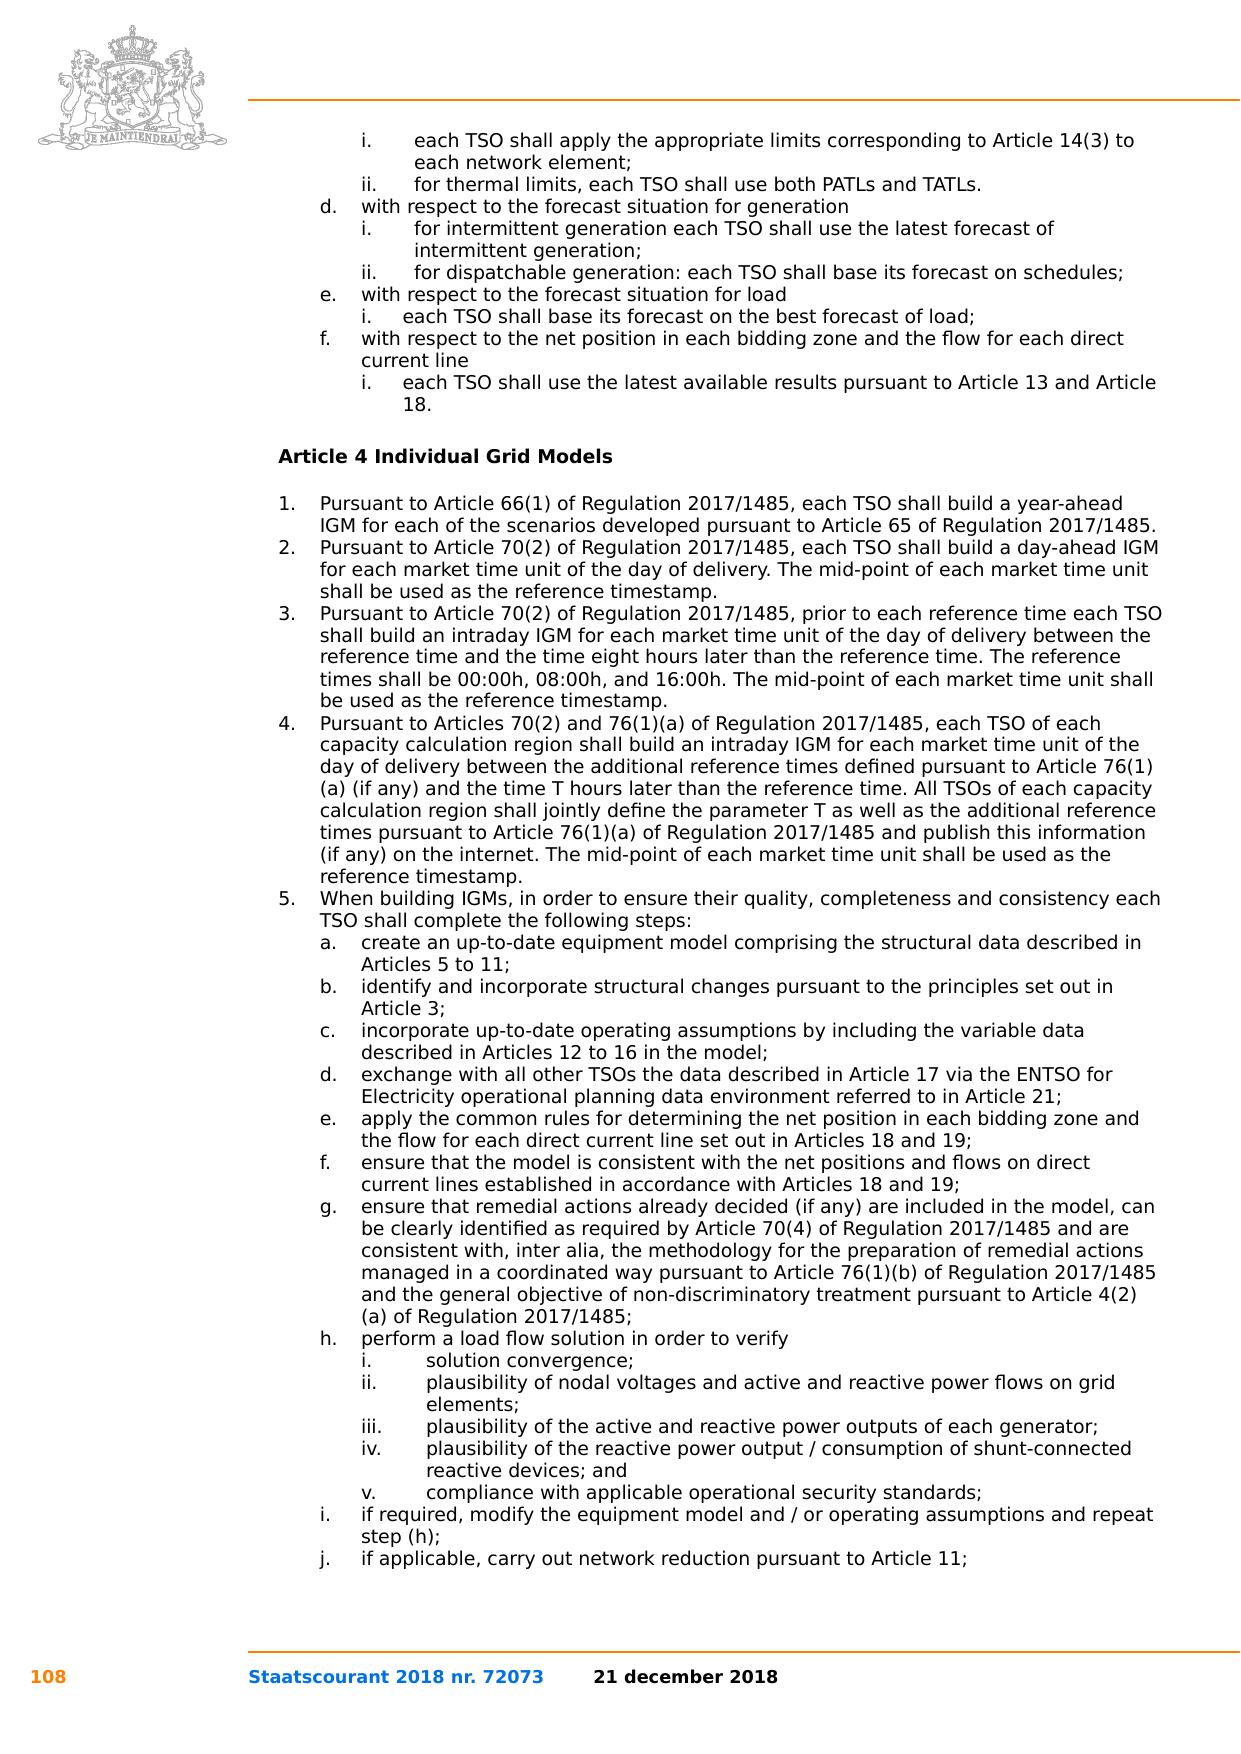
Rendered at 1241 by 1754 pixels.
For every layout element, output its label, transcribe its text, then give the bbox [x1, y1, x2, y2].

text i. each TSO shall use the latest available results pursuant to Article 13 and Article 18. [361, 372, 1163, 416]
text i. solution convergence; [361, 1350, 1163, 1372]
text 5. When building IGMs, in order to ensure their quality, completeness and consistency each TSO shall complete the following steps: [278, 888, 1163, 932]
text iv. plausibility of the reactive power output / consumption of shunt-connected reactive devices; and [361, 1438, 1163, 1482]
text e. with respect to the forecast situation for load [319, 284, 1163, 306]
text d. exchange with all other TSOs the data described in Article 17 via the ENTSO for Electricity operational planning data environment referred to in Article 21; [319, 1064, 1163, 1108]
picture [38, 25, 227, 150]
text 2. Pursuant to Article 70(2) of Regulation 2017/1485, each TSO shall build a day-ahead IGM for each market time unit of the day of delivery. The mid-point of each market time unit shall be used as the reference timestamp. [278, 537, 1163, 602]
text i. if required, modify the equipment model and / or operating assumptions and repeat step (h); [319, 1504, 1163, 1548]
text 4. Pursuant to Articles 70(2) and 76(1)(a) of Regulation 2017/1485, each TSO of each capacity calculation region shall build an intraday IGM for each market time unit of the day of delivery between the additional reference times defined pursuant to Article 76(1)(a) (if any) and the time T hours later than the reference time. All TSOs of each capacity calculation region shall jointly define the parameter T as well as the additional reference times pursuant to Article 76(1)(a) of Regulation 2017/1485 and publish this information (if any) on the internet. The mid-point of each market time unit shall be used as the reference timestamp. [278, 712, 1163, 888]
text ii. for thermal limits, each TSO shall use both PATLs and TATLs. [361, 174, 1163, 196]
text c. incorporate up-to-date operating assumptions by including the variable data described in Articles 12 to 16 in the model; [319, 1020, 1163, 1064]
text iii. plausibility of the active and reactive power outputs of each generator; [361, 1416, 1163, 1438]
text b. identify and incorporate structural changes pursuant to the principles set out in Article 3; [319, 976, 1163, 1020]
text ii. for dispatchable generation: each TSO shall base its forecast on schedules; [361, 262, 1163, 284]
text v. compliance with applicable operational security standards; [361, 1482, 1163, 1504]
text f. ensure that the model is consistent with the net positions and flows on direct current lines established in accordance with Articles 18 and 19; [319, 1152, 1163, 1196]
text ii. plausibility of nodal voltages and active and reactive power flows on grid elements; [361, 1372, 1163, 1416]
text 3. Pursuant to Article 70(2) of Regulation 2017/1485, prior to each reference time each TSO shall build an intraday IGM for each market time unit of the day of delivery between the reference time and the time eight hours later than the reference time. The reference times shall be 00:00h, 08:00h, and 16:00h. The mid-point of each market time unit shall be used as the reference timestamp. [278, 602, 1163, 712]
text h. perform a load flow solution in order to verify [319, 1328, 1163, 1350]
text d. with respect to the forecast situation for generation [319, 196, 1163, 218]
text f. with respect to the net position in each bidding zone and the flow for each direct current line [319, 328, 1163, 372]
text g. ensure that remedial actions already decided (if any) are included in the model, can be clearly identified as required by Article 70(4) of Regulation 2017/1485 and are consistent with, inter alia, the methodology for the preparation of remedial actions managed in a coordinated way pursuant to Article 76(1)(b) of Regulation 2017/1485 and the general objective of non-discriminatory treatment pursuant to Article 4(2)(a) of Regulation 2017/1485; [319, 1196, 1163, 1328]
text e. apply the common rules for determining the net position in each bidding zone and the flow for each direct current line set out in Articles 18 and 19; [319, 1108, 1163, 1152]
text i. each TSO shall base its forecast on the best forecast of load; [361, 306, 1163, 328]
text a. create an up-to-date equipment model comprising the structural data described in Articles 5 to 11; [319, 932, 1163, 976]
subtitle Article 4 Individual Grid Models [278, 446, 1163, 468]
text i. each TSO shall apply the appropriate limits corresponding to Article 14(3) to each network element; [361, 130, 1163, 174]
text 1. Pursuant to Article 66(1) of Regulation 2017/1485, each TSO shall build a year-ahead IGM for each of the scenarios developed pursuant to Article 65 of Regulation 2017/1485. [278, 493, 1163, 537]
text j. if applicable, carry out network reduction pursuant to Article 11; [319, 1548, 1163, 1569]
text i. for intermittent generation each TSO shall use the latest forecast of intermittent generation; [361, 218, 1163, 262]
